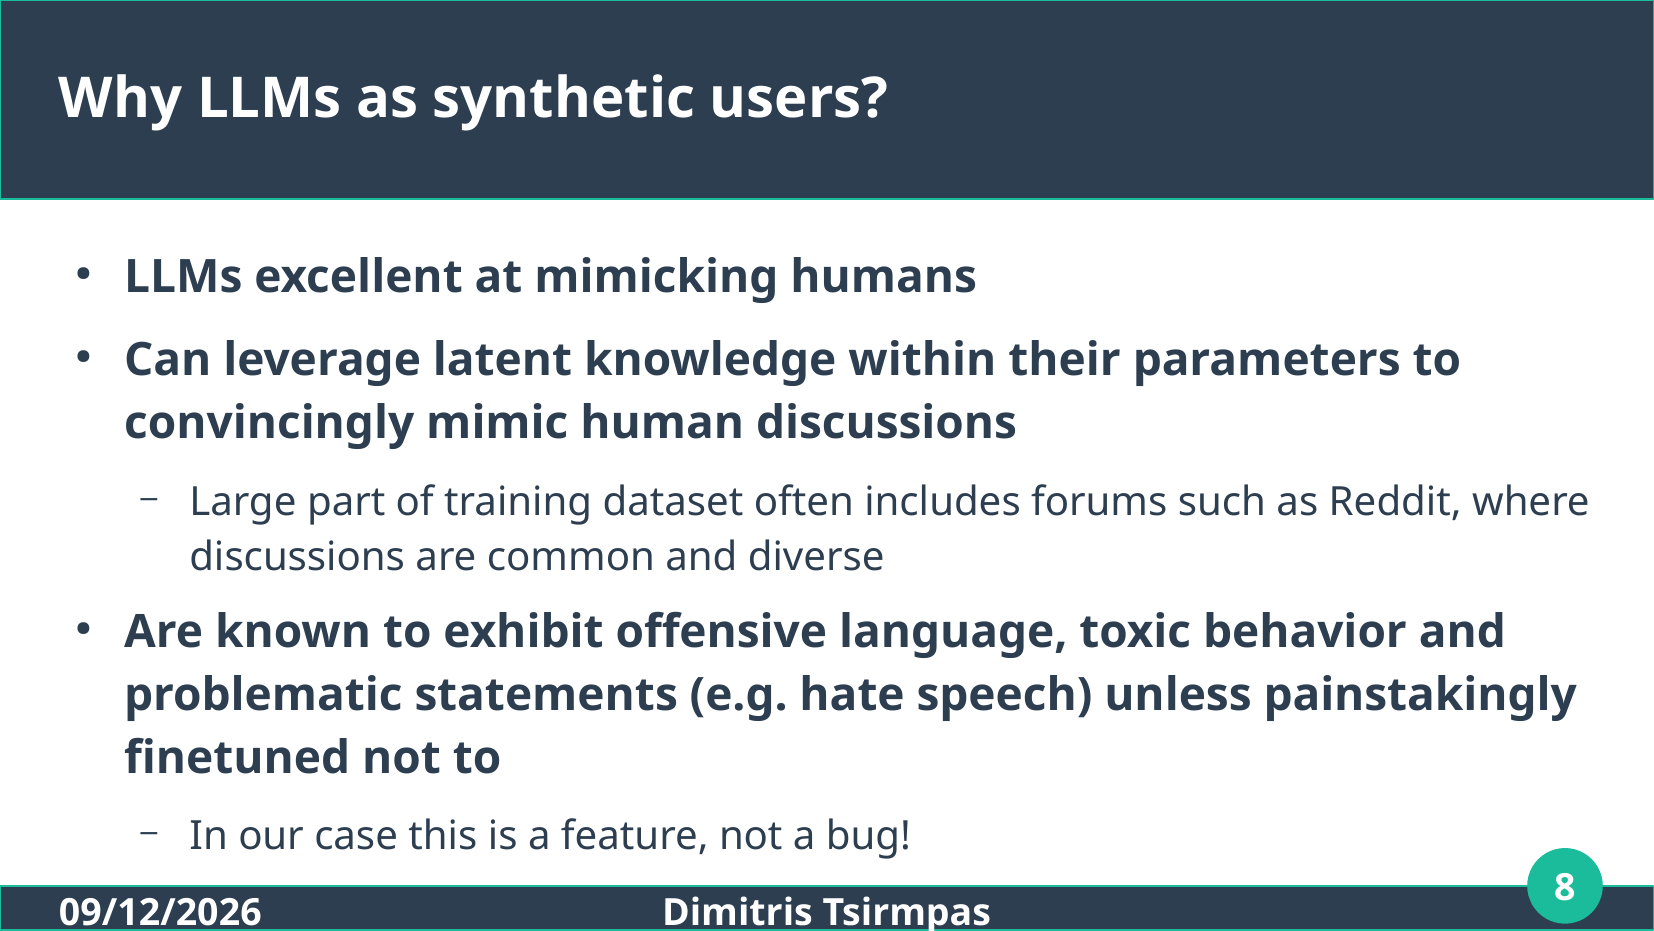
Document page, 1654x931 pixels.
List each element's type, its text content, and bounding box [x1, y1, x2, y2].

title Why LLMs as synthetic users? [59, 37, 1595, 155]
list LLMs excellent at mimicking humans Can leverage latent knowledge within their parameters to convincingly mimic human discussions Large part of training dataset often includes forums such as Reddit, where discussions are common and diverse Are known to exhibit offensive language, toxic behavior and problematic statements (e.g. hate speech) unless painstakingly finetuned not to In our case this is a feature, not a bug! [59, 243, 1595, 864]
